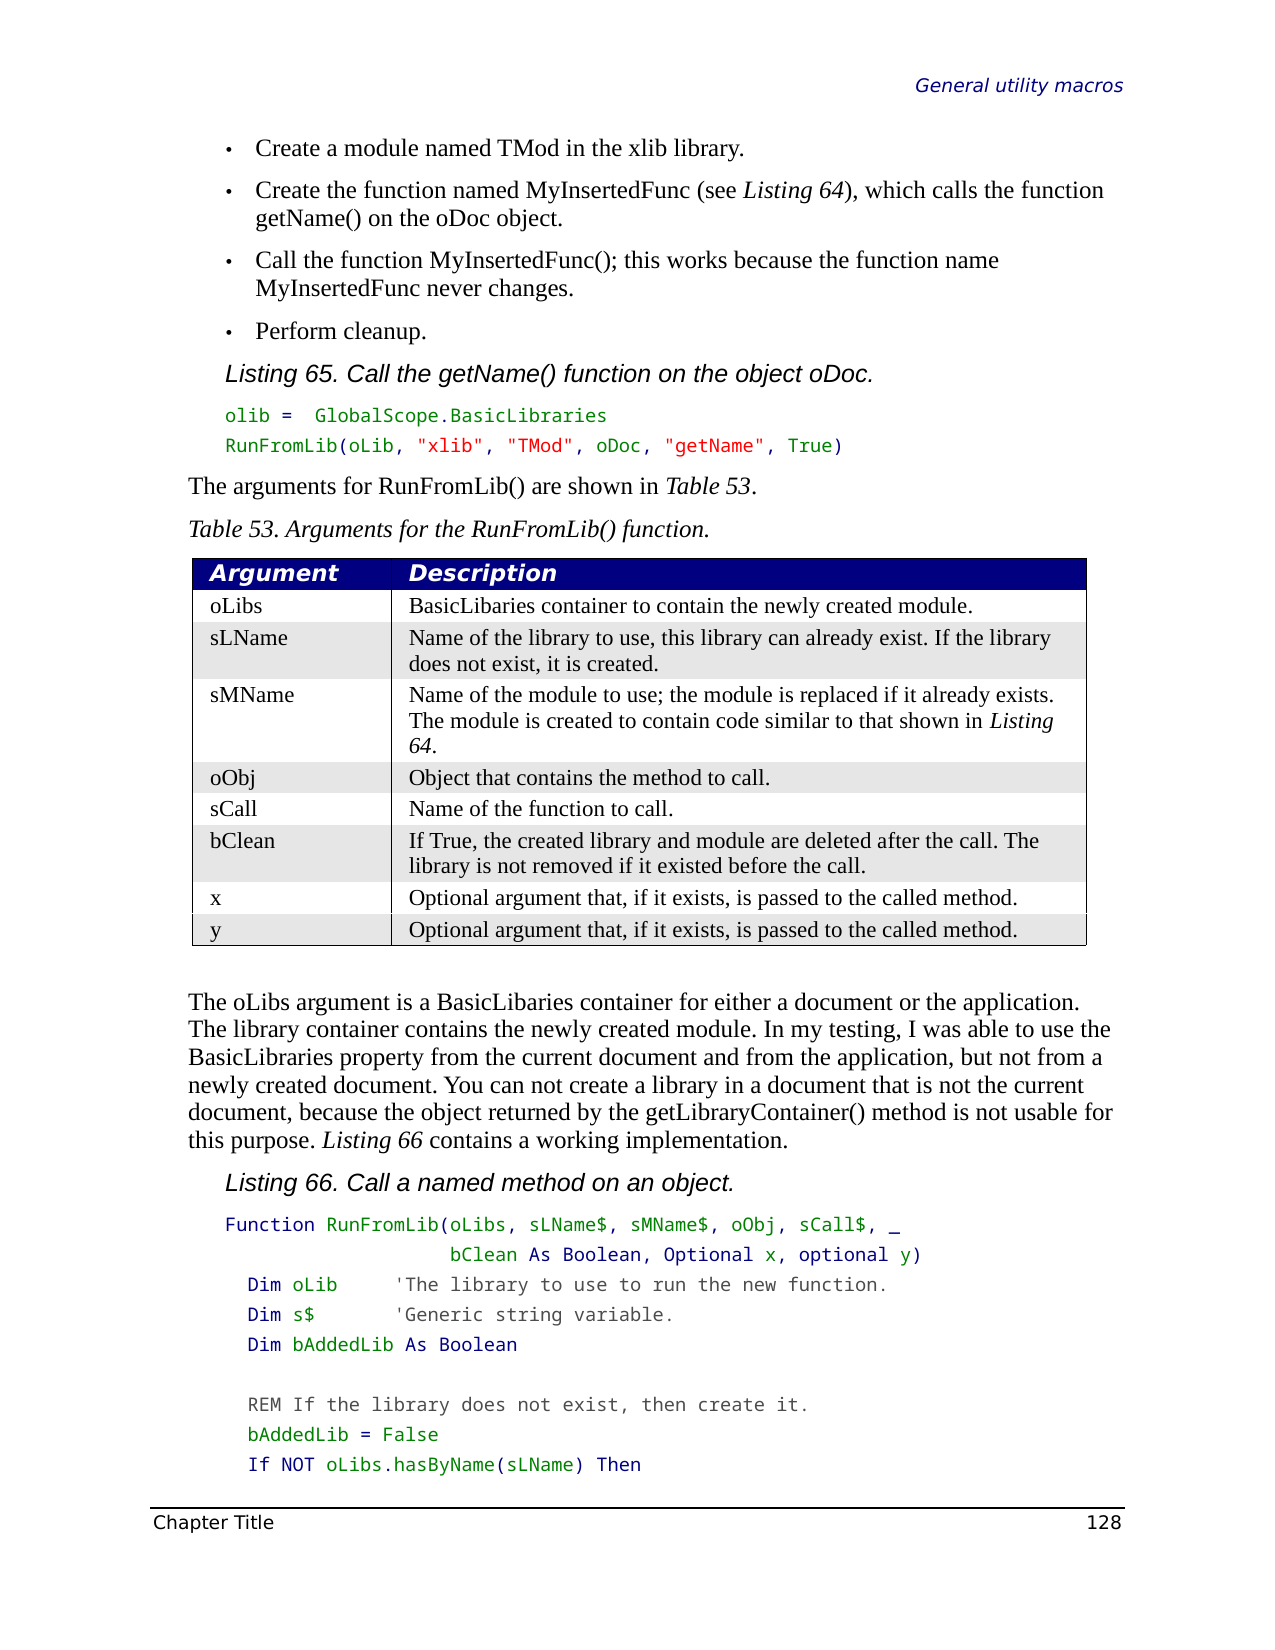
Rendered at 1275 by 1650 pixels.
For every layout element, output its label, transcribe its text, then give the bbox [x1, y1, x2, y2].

table_cell sCall [193, 793, 391, 825]
text Dim bAddedLib As Boolean [225, 1331, 1050, 1357]
list Perform cleanup. [226, 317, 1125, 344]
list Call the function MyInsertedFunc(); this works because the function name MyInsertedFunc never changes. [226, 247, 1125, 302]
list Listing 65. Call the getName() function on the object oDoc. [225, 359, 1125, 387]
table_cell x [193, 882, 391, 913]
table_cell Optional argument that, if it exists, is passed to the called method. [392, 882, 1086, 913]
text The oLibs argument is a BasicLibaries container for either a document or the application. The library container contains the newly created module. In my testing, I was able to use the BasicLibraries property from the current document and from the application, but not from a newly created document. You can not create a library in a document that is not the current document, because the object returned by the getLibraryContainer() method is not usable for this purpose. Listing 66 contains a working implementation. [188, 988, 1125, 1154]
table_cell Name of the function to call. [392, 793, 1086, 825]
table_cell oObj [193, 762, 391, 793]
text bAddedLib = False [225, 1421, 1050, 1447]
list Create the function named MyInsertedFunc (see Listing 64), which calls the function getName() on the oDoc object. [226, 176, 1125, 232]
text Function RunFromLib(oLibs, sLName$, sMName$, oObj, sCall$, _ [225, 1211, 1050, 1237]
list Listing 66. Call a named method on an object. [225, 1169, 1125, 1197]
text REM If the library does not exist, then create it. [225, 1391, 1050, 1417]
table_cell bClean [193, 825, 391, 882]
text Table 53. Arguments for the RunFromLib() function. [188, 515, 1125, 543]
table_cell oLibs [193, 590, 391, 622]
list Create a module named TMod in the xlib library. [226, 134, 1125, 162]
table_cell Name of the library to use, this library can already exist. If the library does not exist, it is created. [392, 622, 1086, 679]
text The arguments for RunFromLib() are shown in Table 53. [188, 472, 1125, 500]
table_cell Optional argument that, if it exists, is passed to the called method. [392, 914, 1086, 945]
text RunFromLib(oLib, "xlib", "TMod", oDoc, "getName", True) [225, 432, 1050, 458]
table_cell Name of the module to use; the module is replaced if it already exists. The module is created to contain code similar to that shown in Listing 64. [392, 679, 1086, 762]
table_header Description [392, 559, 1086, 590]
table_cell If True, the created library and module are deleted after the call. The library is not removed if it existed before the call. [392, 825, 1086, 882]
text Dim oLib 'The library to use to run the new function. [225, 1271, 1050, 1297]
text olib = GlobalScope.BasicLibraries [225, 402, 1050, 428]
table_cell sLName [193, 622, 391, 679]
table_cell BasicLibaries container to contain the newly created module. [392, 590, 1086, 622]
table_cell Object that contains the method to call. [392, 762, 1086, 793]
text If NOT oLibs.hasByName(sLName) Then [225, 1451, 1050, 1477]
table_cell y [193, 914, 391, 945]
text bClean As Boolean, Optional x, optional y) [225, 1241, 1050, 1267]
table_header Argument [193, 559, 391, 590]
text Dim s$ 'Generic string variable. [225, 1301, 1050, 1327]
table_cell sMName [193, 679, 391, 762]
